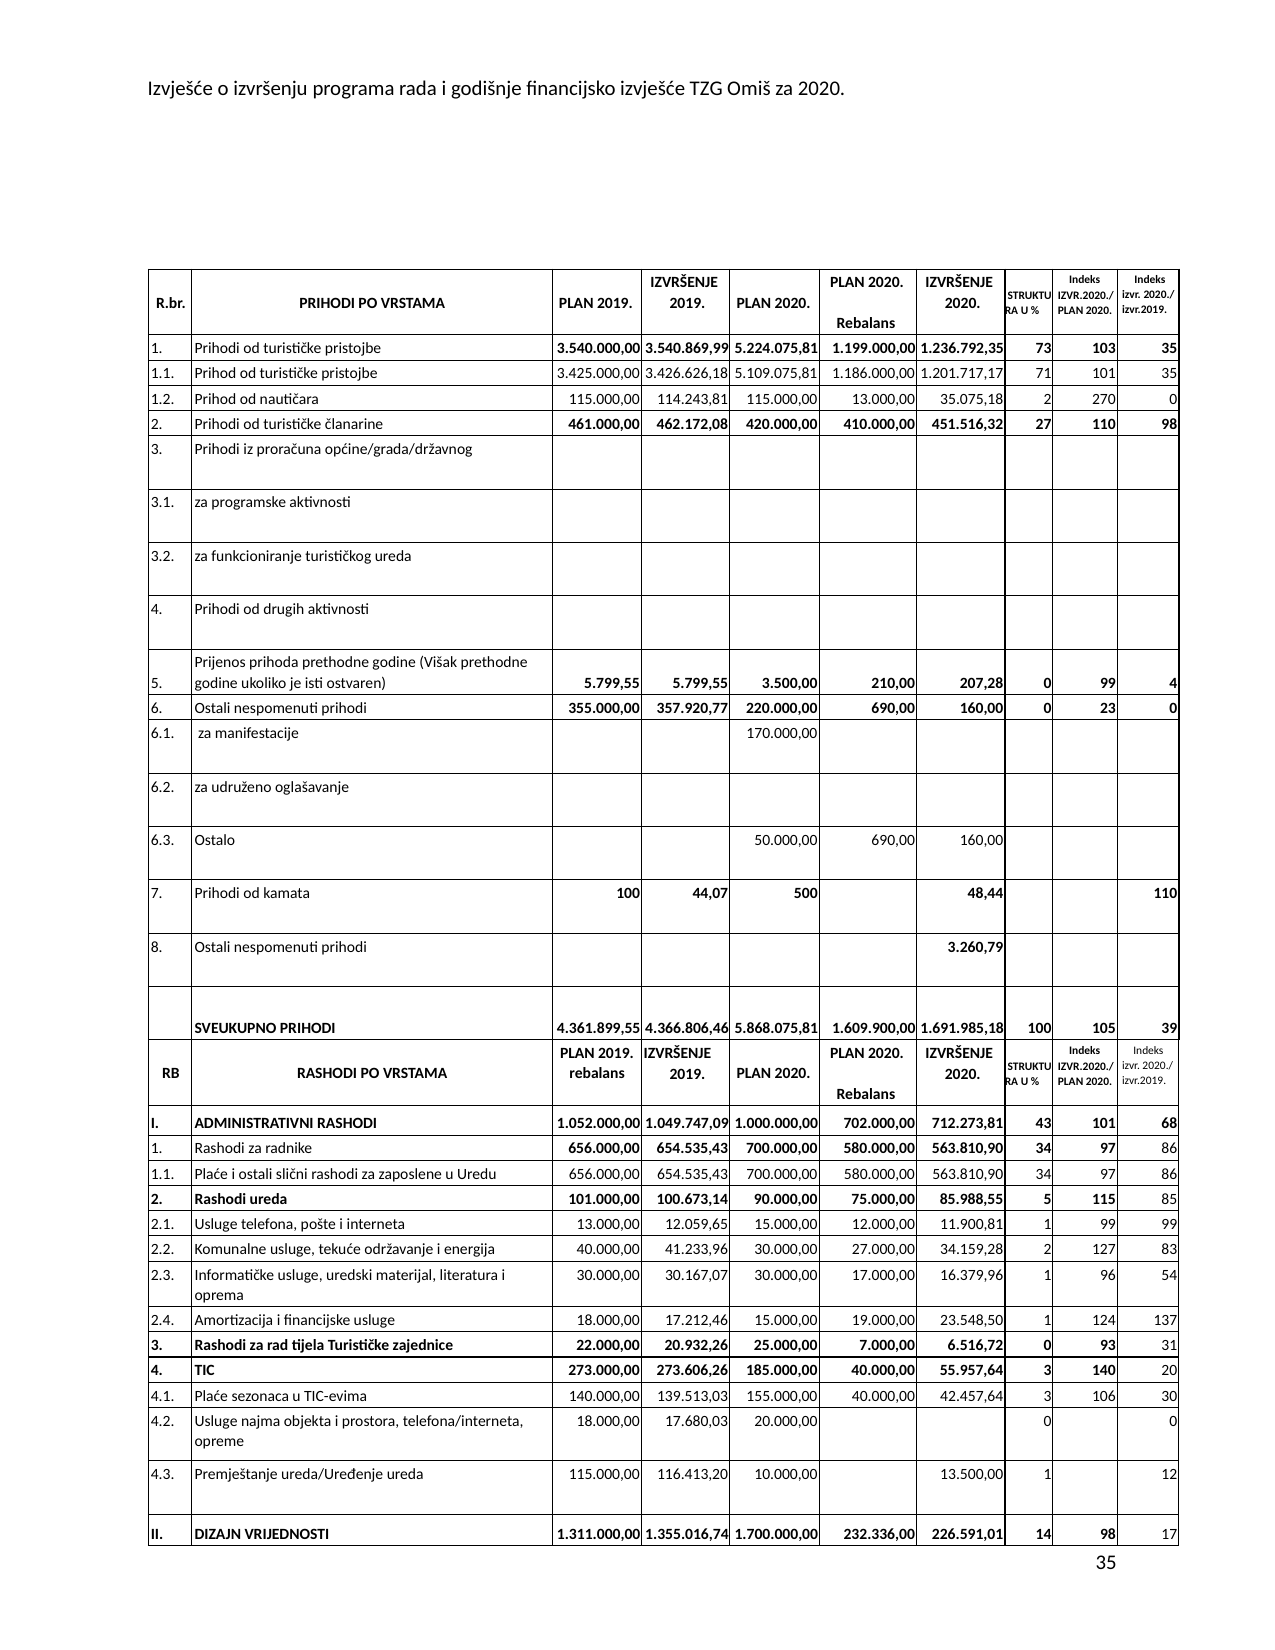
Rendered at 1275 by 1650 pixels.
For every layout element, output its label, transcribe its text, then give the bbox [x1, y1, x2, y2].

table_cell 48,44 [917, 880, 1004, 933]
table_cell 19.000,00 [820, 1307, 916, 1331]
table_cell 103 [1053, 335, 1117, 359]
table_cell 580.000,00 [820, 1161, 916, 1185]
table_cell Indeks IZVR.2020./ PLAN 2020. [1053, 1040, 1117, 1105]
table_cell 98 [1053, 1515, 1117, 1545]
table_cell 160,00 [917, 827, 1004, 879]
table_cell [730, 596, 819, 648]
table_cell 270 [1053, 386, 1117, 410]
table_cell 27 [1006, 411, 1052, 435]
table_cell [1053, 436, 1117, 488]
table_cell 1.1. [149, 361, 191, 385]
table_cell 20.000,00 [730, 1408, 819, 1460]
table_cell 5. [149, 650, 191, 694]
table_cell 3. [149, 1332, 191, 1356]
table_cell za udruženo oglašavanje [192, 774, 552, 826]
table_cell 461.000,00 [553, 411, 641, 435]
table_cell 30 [1118, 1383, 1178, 1407]
table_cell Indeks izvr. 2020./ izvr.2019. [1118, 1040, 1178, 1105]
table_cell 0 [1006, 1332, 1052, 1356]
table_cell Usluge telefona, pošte i interneta [192, 1211, 552, 1235]
table_cell 4.361.899,55 [553, 987, 641, 1039]
table_cell [1053, 774, 1117, 826]
table_cell [1053, 596, 1117, 648]
table_cell Prihodi od turističke pristojbe [192, 335, 552, 359]
table_cell 3.425.000,00 [553, 361, 641, 385]
table_cell ADMINISTRATIVNI RASHODI [192, 1106, 552, 1134]
table_cell 5.868.075,81 [730, 987, 819, 1039]
table_cell [553, 827, 641, 879]
table_cell 17 [1118, 1515, 1178, 1545]
table_cell [553, 774, 641, 826]
table_cell 115.000,00 [730, 386, 819, 410]
table_cell 155.000,00 [730, 1383, 819, 1407]
table_cell IZVRŠENJE 2020. [917, 1040, 1004, 1105]
table_header R.br. [149, 270, 191, 334]
table_cell [820, 880, 916, 933]
table_cell 110 [1118, 880, 1178, 933]
table_cell SVEUKUPNO PRIHODI [192, 987, 552, 1039]
table_cell 2.4. [149, 1307, 191, 1331]
table_cell 4 [1118, 650, 1178, 694]
table_cell Rashodi ureda [192, 1186, 552, 1210]
table_cell 1.000.000,00 [730, 1106, 819, 1134]
table_cell 563.810,90 [917, 1161, 1004, 1185]
table_cell 20 [1118, 1358, 1178, 1382]
table_cell 116.413,20 [642, 1461, 729, 1513]
table_cell [820, 774, 916, 826]
table_cell Ostali nespomenuti prihodi [192, 695, 552, 719]
table_cell 20.932,26 [642, 1332, 729, 1356]
table_cell 702.000,00 [820, 1106, 916, 1134]
table_cell [642, 436, 729, 488]
table_cell 1.052.000,00 [553, 1106, 641, 1134]
table_cell 12.000,00 [820, 1211, 916, 1235]
table_cell 160,00 [917, 695, 1004, 719]
table_cell STRUKTU RA U % [1006, 1040, 1052, 1105]
table_cell 2.3. [149, 1262, 191, 1306]
table_cell [730, 934, 819, 986]
table_cell 1.201.717,17 [917, 361, 1004, 385]
table_cell 106 [1053, 1383, 1117, 1407]
table_cell I. [149, 1106, 191, 1134]
table_cell 210,00 [820, 650, 916, 694]
table_cell 3.540.869,99 [642, 335, 729, 359]
table_cell 656.000,00 [553, 1161, 641, 1185]
table_cell [1118, 827, 1178, 879]
table_cell [1053, 880, 1117, 933]
table_cell Premještanje ureda/Uređenje ureda [192, 1461, 552, 1513]
table_cell Komunalne usluge, tekuće održavanje i energija [192, 1236, 552, 1261]
table_cell [1006, 880, 1052, 933]
table_cell 420.000,00 [730, 411, 819, 435]
table_header STRUKTU RA U % [1006, 270, 1052, 334]
table_cell Rashodi za radnike [192, 1136, 552, 1160]
table_cell RASHODI PO VRSTAMA [192, 1040, 552, 1105]
table_cell 185.000,00 [730, 1358, 819, 1382]
table_cell 97 [1053, 1161, 1117, 1185]
table_cell 40.000,00 [820, 1383, 916, 1407]
table_cell [1118, 934, 1178, 986]
table_cell 220.000,00 [730, 695, 819, 719]
table_cell 99 [1053, 650, 1117, 694]
table_cell 273.000,00 [553, 1358, 641, 1382]
table_cell [553, 934, 641, 986]
table_cell 6. [149, 695, 191, 719]
table_cell [917, 774, 1004, 826]
table_cell Usluge najma objekta i prostora, telefona/interneta, opreme [192, 1408, 552, 1460]
table_cell 6.2. [149, 774, 191, 826]
table_cell [553, 436, 641, 488]
table_cell Prihodi od drugih aktivnosti [192, 596, 552, 648]
table_cell RB [149, 1040, 191, 1105]
table_cell 0 [1006, 650, 1052, 694]
table_cell 35.075,18 [917, 386, 1004, 410]
table_cell [642, 596, 729, 648]
table_cell 3.540.000,00 [553, 335, 641, 359]
table_cell 13.000,00 [820, 386, 916, 410]
table_cell 6.1. [149, 720, 191, 773]
table_cell 1.199.000,00 [820, 335, 916, 359]
table_cell 13.000,00 [553, 1211, 641, 1235]
table_cell DIZAJN VRIJEDNOSTI [192, 1515, 552, 1545]
table_header IZVRŠENJE 2019. [642, 270, 729, 334]
table_cell TIC [192, 1358, 552, 1382]
table_cell 273.606,26 [642, 1358, 729, 1382]
table_cell 2. [149, 411, 191, 435]
table_cell Prihodi iz proračuna općine/grada/državnog [192, 436, 552, 488]
table_cell [642, 774, 729, 826]
table_cell 451.516,32 [917, 411, 1004, 435]
table_cell [1053, 1461, 1117, 1513]
table_cell 43 [1006, 1106, 1052, 1134]
table_cell 115.000,00 [553, 1461, 641, 1513]
table_cell 99 [1053, 1211, 1117, 1235]
table_cell [149, 987, 191, 1039]
table_cell 700.000,00 [730, 1161, 819, 1185]
table_cell 0 [1006, 1408, 1052, 1460]
table_cell Plaće sezonaca u TIC-evima [192, 1383, 552, 1407]
table_cell Plaće i ostali slični rashodi za zaposlene u Uredu [192, 1161, 552, 1185]
table_cell [917, 436, 1004, 488]
table_cell 2 [1006, 1236, 1052, 1261]
table_cell 5 [1006, 1186, 1052, 1210]
table_cell [1118, 720, 1178, 773]
table_cell 690,00 [820, 827, 916, 879]
table_cell 7. [149, 880, 191, 933]
table_cell 114.243,81 [642, 386, 729, 410]
table_cell 101.000,00 [553, 1186, 641, 1210]
table_header Indeks IZVR.2020./ PLAN 2020. [1053, 270, 1117, 334]
table_cell [1053, 720, 1117, 773]
table_cell 41.233,96 [642, 1236, 729, 1261]
table_cell [820, 490, 916, 542]
table_cell 15.000,00 [730, 1211, 819, 1235]
table_cell 690,00 [820, 695, 916, 719]
table_header PLAN 2020. Rebalans [820, 270, 916, 334]
table_cell 0 [1118, 695, 1178, 719]
table_cell 13.500,00 [917, 1461, 1004, 1513]
table_cell Rashodi za rad tijela Turističke zajednice [192, 1332, 552, 1356]
table_cell 1.186.000,00 [820, 361, 916, 385]
table_cell [917, 720, 1004, 773]
table_cell 34.159,28 [917, 1236, 1004, 1261]
table_cell [1053, 934, 1117, 986]
table_cell [820, 934, 916, 986]
table_cell 12.059,65 [642, 1211, 729, 1235]
table_cell [642, 720, 729, 773]
table_cell 4.3. [149, 1461, 191, 1513]
table_cell 83 [1118, 1236, 1178, 1261]
table_cell 93 [1053, 1332, 1117, 1356]
table_cell 39 [1118, 987, 1178, 1039]
table_cell Informatičke usluge, uredski materijal, literatura i oprema [192, 1262, 552, 1306]
table_cell 226.591,01 [917, 1515, 1004, 1545]
table_cell 18.000,00 [553, 1307, 641, 1331]
table_cell 1.355.016,74 [642, 1515, 729, 1545]
table_cell 68 [1118, 1106, 1178, 1134]
table_cell 86 [1118, 1136, 1178, 1160]
table_cell 16.379,96 [917, 1262, 1004, 1306]
table_cell [642, 543, 729, 595]
table_cell [1118, 596, 1178, 648]
table_cell Prihodi od kamata [192, 880, 552, 933]
table_cell 15.000,00 [730, 1307, 819, 1331]
table_cell 14 [1006, 1515, 1052, 1545]
table_cell 1 [1006, 1211, 1052, 1235]
table_cell 98 [1118, 411, 1178, 435]
table_cell 2.2. [149, 1236, 191, 1261]
table_cell Prihod od nautičara [192, 386, 552, 410]
table_cell PLAN 2020. Rebalans [820, 1040, 916, 1105]
table_cell Prihod od turističke pristojbe [192, 361, 552, 385]
table_cell 1.609.900,00 [820, 987, 916, 1039]
table_cell 3.500,00 [730, 650, 819, 694]
table_cell [1118, 436, 1178, 488]
table_cell 101 [1053, 361, 1117, 385]
table_cell [820, 1461, 916, 1513]
table_cell 10.000,00 [730, 1461, 819, 1513]
table_cell Ostalo [192, 827, 552, 879]
table_cell 12 [1118, 1461, 1178, 1513]
table_cell 44,07 [642, 880, 729, 933]
table_cell [820, 436, 916, 488]
table_cell [1006, 720, 1052, 773]
table_cell 137 [1118, 1307, 1178, 1331]
table_cell 99 [1118, 1211, 1178, 1235]
table_cell 3.260,79 [917, 934, 1004, 986]
table_cell 462.172,08 [642, 411, 729, 435]
table_cell 17.212,46 [642, 1307, 729, 1331]
table_cell [1053, 490, 1117, 542]
table_cell [820, 543, 916, 595]
table_cell 1.049.747,09 [642, 1106, 729, 1134]
table_cell 40.000,00 [553, 1236, 641, 1261]
table_cell 1.311.000,00 [553, 1515, 641, 1545]
table_cell [730, 543, 819, 595]
table_cell 11.900,81 [917, 1211, 1004, 1235]
table_cell 3.2. [149, 543, 191, 595]
table_cell [642, 827, 729, 879]
table_cell 712.273,81 [917, 1106, 1004, 1134]
table_cell 140 [1053, 1358, 1117, 1382]
table_cell 17.680,03 [642, 1408, 729, 1460]
table_cell 22.000,00 [553, 1332, 641, 1356]
table_cell 18.000,00 [553, 1408, 641, 1460]
table_cell 42.457,64 [917, 1383, 1004, 1407]
table_cell [1006, 490, 1052, 542]
table_cell 0 [1118, 1408, 1178, 1460]
table_cell Ostali nespomenuti prihodi [192, 934, 552, 986]
table_cell [1006, 436, 1052, 488]
table_header IZVRŠENJE 2020. [917, 270, 1004, 334]
table_cell [1118, 774, 1178, 826]
table_cell 55.957,64 [917, 1358, 1004, 1382]
table_cell 1. [149, 1136, 191, 1160]
table_header PRIHODI PO VRSTAMA [192, 270, 552, 334]
table_cell [553, 543, 641, 595]
table_cell 4.366.806,46 [642, 987, 729, 1039]
table_cell [1006, 543, 1052, 595]
table_cell 25.000,00 [730, 1332, 819, 1356]
table_cell Amortizacija i financijske usluge [192, 1307, 552, 1331]
table_cell 410.000,00 [820, 411, 916, 435]
table_cell 1 [1006, 1307, 1052, 1331]
table_cell 8. [149, 934, 191, 986]
table_cell 23 [1053, 695, 1117, 719]
table_cell 110 [1053, 411, 1117, 435]
table_cell 115.000,00 [553, 386, 641, 410]
table_cell 6.516,72 [917, 1332, 1004, 1356]
table_cell 140.000,00 [553, 1383, 641, 1407]
table_cell II. [149, 1515, 191, 1545]
table_cell 85 [1118, 1186, 1178, 1210]
table_cell 207,28 [917, 650, 1004, 694]
table_cell 1. [149, 335, 191, 359]
table_cell za programske aktivnosti [192, 490, 552, 542]
table_cell 232.336,00 [820, 1515, 916, 1545]
table_cell 3 [1006, 1358, 1052, 1382]
table_cell 105 [1053, 987, 1117, 1039]
table_cell 30.000,00 [730, 1236, 819, 1261]
table_cell 97 [1053, 1136, 1117, 1160]
table_cell [1006, 774, 1052, 826]
table_cell 654.535,43 [642, 1161, 729, 1185]
table_cell 35 [1118, 335, 1178, 359]
table_cell 3.1. [149, 490, 191, 542]
table_cell 355.000,00 [553, 695, 641, 719]
table_cell Prihodi od turističke članarine [192, 411, 552, 435]
table_header Indeks izvr. 2020./ izvr.2019. [1118, 270, 1178, 334]
table_cell za manifestacije [192, 720, 552, 773]
table_cell PLAN 2020. [730, 1040, 819, 1105]
table_cell [553, 490, 641, 542]
table_cell 100 [553, 880, 641, 933]
table_cell 4.2. [149, 1408, 191, 1460]
table_cell 0 [1118, 386, 1178, 410]
table_cell [1006, 596, 1052, 648]
table_cell [917, 490, 1004, 542]
table_cell 96 [1053, 1262, 1117, 1306]
table_cell 1.2. [149, 386, 191, 410]
table_cell 27.000,00 [820, 1236, 916, 1261]
table_cell [1053, 827, 1117, 879]
table_cell 5.799,55 [642, 650, 729, 694]
table_cell 700.000,00 [730, 1136, 819, 1160]
table_cell IZVRŠENJE 2019. [642, 1040, 729, 1105]
table_cell 2. [149, 1186, 191, 1210]
table_header PLAN 2019. [553, 270, 641, 334]
table_cell 17.000,00 [820, 1262, 916, 1306]
table_cell 3. [149, 436, 191, 488]
table_cell 3.426.626,18 [642, 361, 729, 385]
table_cell 1 [1006, 1262, 1052, 1306]
table_cell [917, 596, 1004, 648]
table_cell 100 [1006, 987, 1052, 1039]
table_cell 90.000,00 [730, 1186, 819, 1210]
table_cell 6.3. [149, 827, 191, 879]
table_cell [1006, 934, 1052, 986]
table_cell 500 [730, 880, 819, 933]
table_cell [730, 490, 819, 542]
table_cell 100.673,14 [642, 1186, 729, 1210]
table_cell 30.000,00 [730, 1262, 819, 1306]
table_cell za funkcioniranje turističkog ureda [192, 543, 552, 595]
table_cell [820, 1408, 916, 1460]
table_cell 5.799,55 [553, 650, 641, 694]
table_cell 40.000,00 [820, 1358, 916, 1382]
table_cell 30.167,07 [642, 1262, 729, 1306]
table_cell 3 [1006, 1383, 1052, 1407]
table_cell 170.000,00 [730, 720, 819, 773]
table_cell 1 [1006, 1461, 1052, 1513]
table_cell 101 [1053, 1106, 1117, 1134]
table_header PLAN 2020. [730, 270, 819, 334]
table_cell 1.691.985,18 [917, 987, 1004, 1039]
table_cell [642, 934, 729, 986]
table_cell 115 [1053, 1186, 1117, 1210]
table_cell [1118, 490, 1178, 542]
table_cell [1006, 827, 1052, 879]
table_cell 4. [149, 596, 191, 648]
table_cell 86 [1118, 1161, 1178, 1185]
table_cell 1.1. [149, 1161, 191, 1185]
table_cell 1.236.792,35 [917, 335, 1004, 359]
table_cell 34 [1006, 1161, 1052, 1185]
table_cell 0 [1006, 695, 1052, 719]
table_cell 580.000,00 [820, 1136, 916, 1160]
table_cell 50.000,00 [730, 827, 819, 879]
table_cell 2 [1006, 386, 1052, 410]
table_cell 563.810,90 [917, 1136, 1004, 1160]
table_cell [820, 596, 916, 648]
table_cell 656.000,00 [553, 1136, 641, 1160]
table_cell 7.000,00 [820, 1332, 916, 1356]
table_cell 35 [1118, 361, 1178, 385]
table_cell [917, 543, 1004, 595]
table_cell [553, 720, 641, 773]
table_cell 5.224.075,81 [730, 335, 819, 359]
table_cell [1118, 543, 1178, 595]
table_cell [1053, 543, 1117, 595]
table_cell 73 [1006, 335, 1052, 359]
table_cell PLAN 2019. rebalans [553, 1040, 641, 1105]
table_cell 85.988,55 [917, 1186, 1004, 1210]
table_cell 2.1. [149, 1211, 191, 1235]
table_cell 31 [1118, 1332, 1178, 1356]
table_cell 54 [1118, 1262, 1178, 1306]
table_cell 34 [1006, 1136, 1052, 1160]
table_cell 75.000,00 [820, 1186, 916, 1210]
table_cell [917, 1408, 1004, 1460]
table_cell 124 [1053, 1307, 1117, 1331]
table_cell 4.1. [149, 1383, 191, 1407]
table_cell 5.109.075,81 [730, 361, 819, 385]
table_cell [642, 490, 729, 542]
table_cell [730, 774, 819, 826]
table_cell 30.000,00 [553, 1262, 641, 1306]
table_cell [820, 720, 916, 773]
table_cell 71 [1006, 361, 1052, 385]
table_cell 654.535,43 [642, 1136, 729, 1160]
table_cell 1.700.000,00 [730, 1515, 819, 1545]
table_cell 357.920,77 [642, 695, 729, 719]
table_cell 23.548,50 [917, 1307, 1004, 1331]
table_cell 139.513,03 [642, 1383, 729, 1407]
table_cell 127 [1053, 1236, 1117, 1261]
table_cell Prijenos prihoda prethodne godine (Višak prethodne godine ukoliko je isti ostvaren) [192, 650, 552, 694]
table_cell [730, 436, 819, 488]
table_cell [1053, 1408, 1117, 1460]
table_cell [553, 596, 641, 648]
table_cell 4. [149, 1358, 191, 1382]
